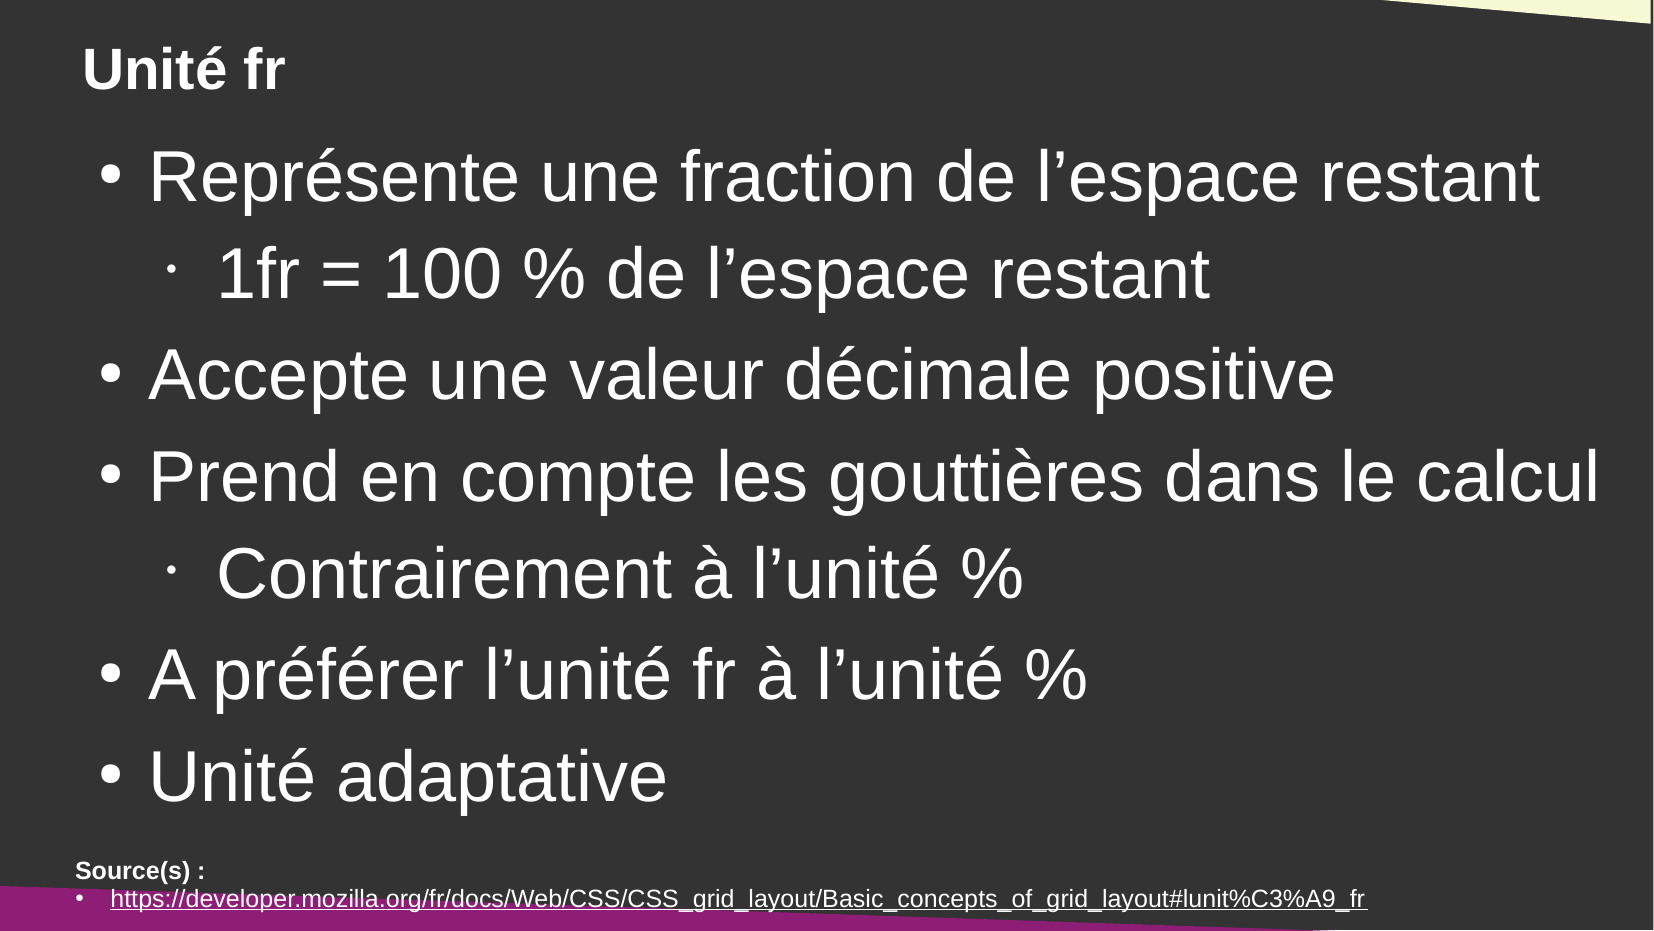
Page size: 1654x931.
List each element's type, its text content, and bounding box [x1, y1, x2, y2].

text_box [0, 885, 1336, 931]
list Représente une fraction de l’espace restant 1fr = 100 % de l’espace restant Accepte une valeur décimale positive Prend en compte les gouttières dans le calcul Contrairement à l’unité % A préférer l’unité fr à l’unité % Unité adaptative [80, 135, 1620, 827]
title Unité fr [82, 37, 1571, 122]
text_box Source(s) : https://developer.mozilla.org/fr/docs/Web/CSS/CSS_grid_layout/Basic_concepts_of_grid_layout#lunit%C3%A9_fr [60, 838, 1546, 920]
text_box [1381, 0, 1651, 24]
